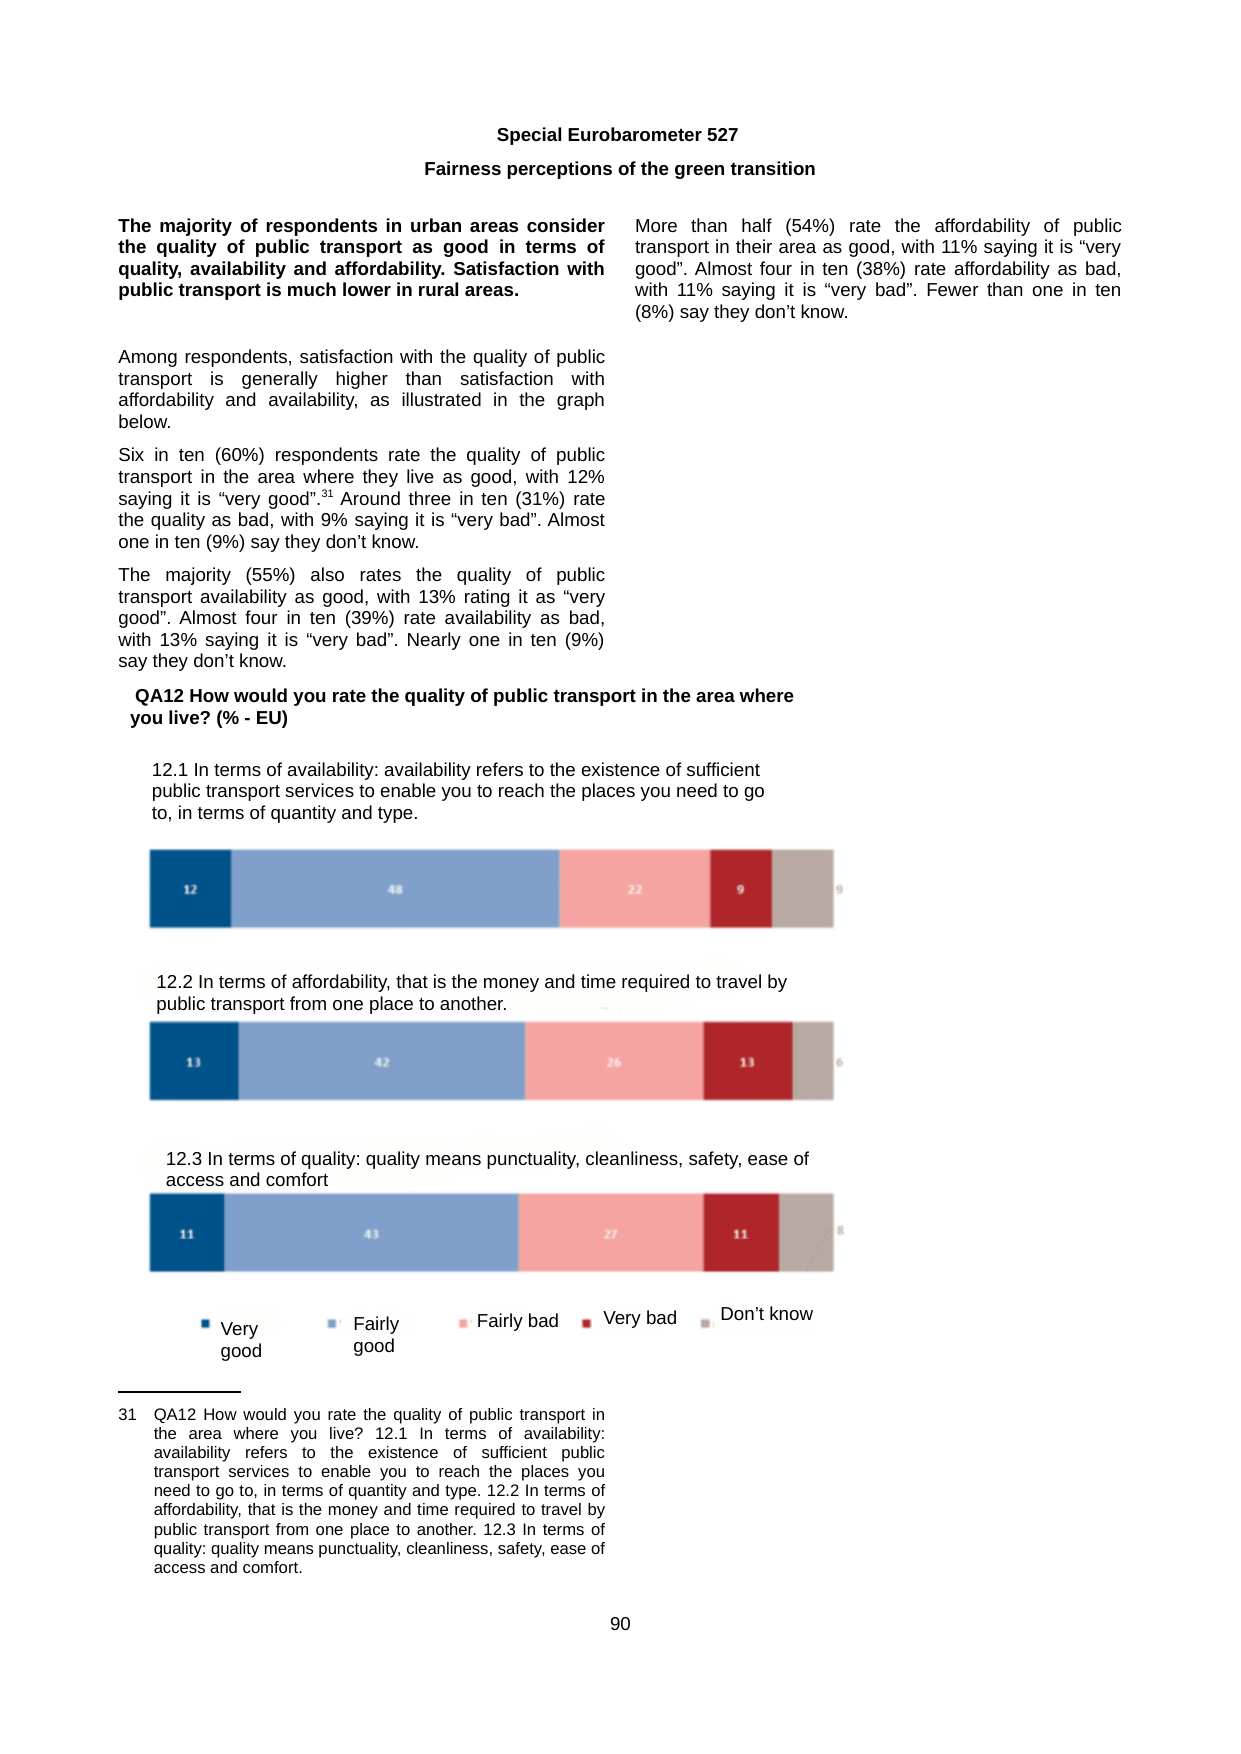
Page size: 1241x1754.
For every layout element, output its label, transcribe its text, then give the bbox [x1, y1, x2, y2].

text The majority (55%) also rates the quality of public transport availability as good, with 13% rating it as “very good”. Almost four in ten (39%) rate availability as bad, with 13% saying it is “very bad”. Nearly one in ten (9%) say they don’t know. [118, 564, 605, 672]
text Among respondents, satisfaction with the quality of public transport is generally higher than satisfaction with affordability and availability, as illustrated in the graph below. [118, 346, 605, 432]
text QA12 How would you rate the quality of public transport in the area where you live? 12.1 In terms of availability: availability refers to the existence of sufficient public transport services to enable you to reach the places you need to go to, in terms of quantity and type. 12.2 In terms of affordability, that is the money and time required to travel by public transport from one place to another. 12.3 In terms of quality: quality means punctuality, cleanliness, safety, ease of access and comfort. [118, 1404, 605, 1577]
picture [136, 845, 857, 1336]
text Six in ten (60%) respondents rate the quality of public transport in the area where they live as good, with 12% saying it is “very good”. Around three in ten (31%) rate the quality as bad, with 9% saying it is “very bad”. Almost one in ten (9%) say they don’t know. [118, 444, 605, 552]
text The majority of respondents in urban areas consider the quality of public transport as good in terms of quality, availability and affordability. Satisfaction with public transport is much lower in rural areas. [118, 214, 605, 301]
text More than half (54%) rate the affordability of public transport in their area as good, with 11% saying it is “very good”. Almost four in ten (38%) rate affordability as bad, with 11% saying it is “very bad”. Fewer than one in ten (8%) say they don’t know. [635, 214, 1122, 322]
